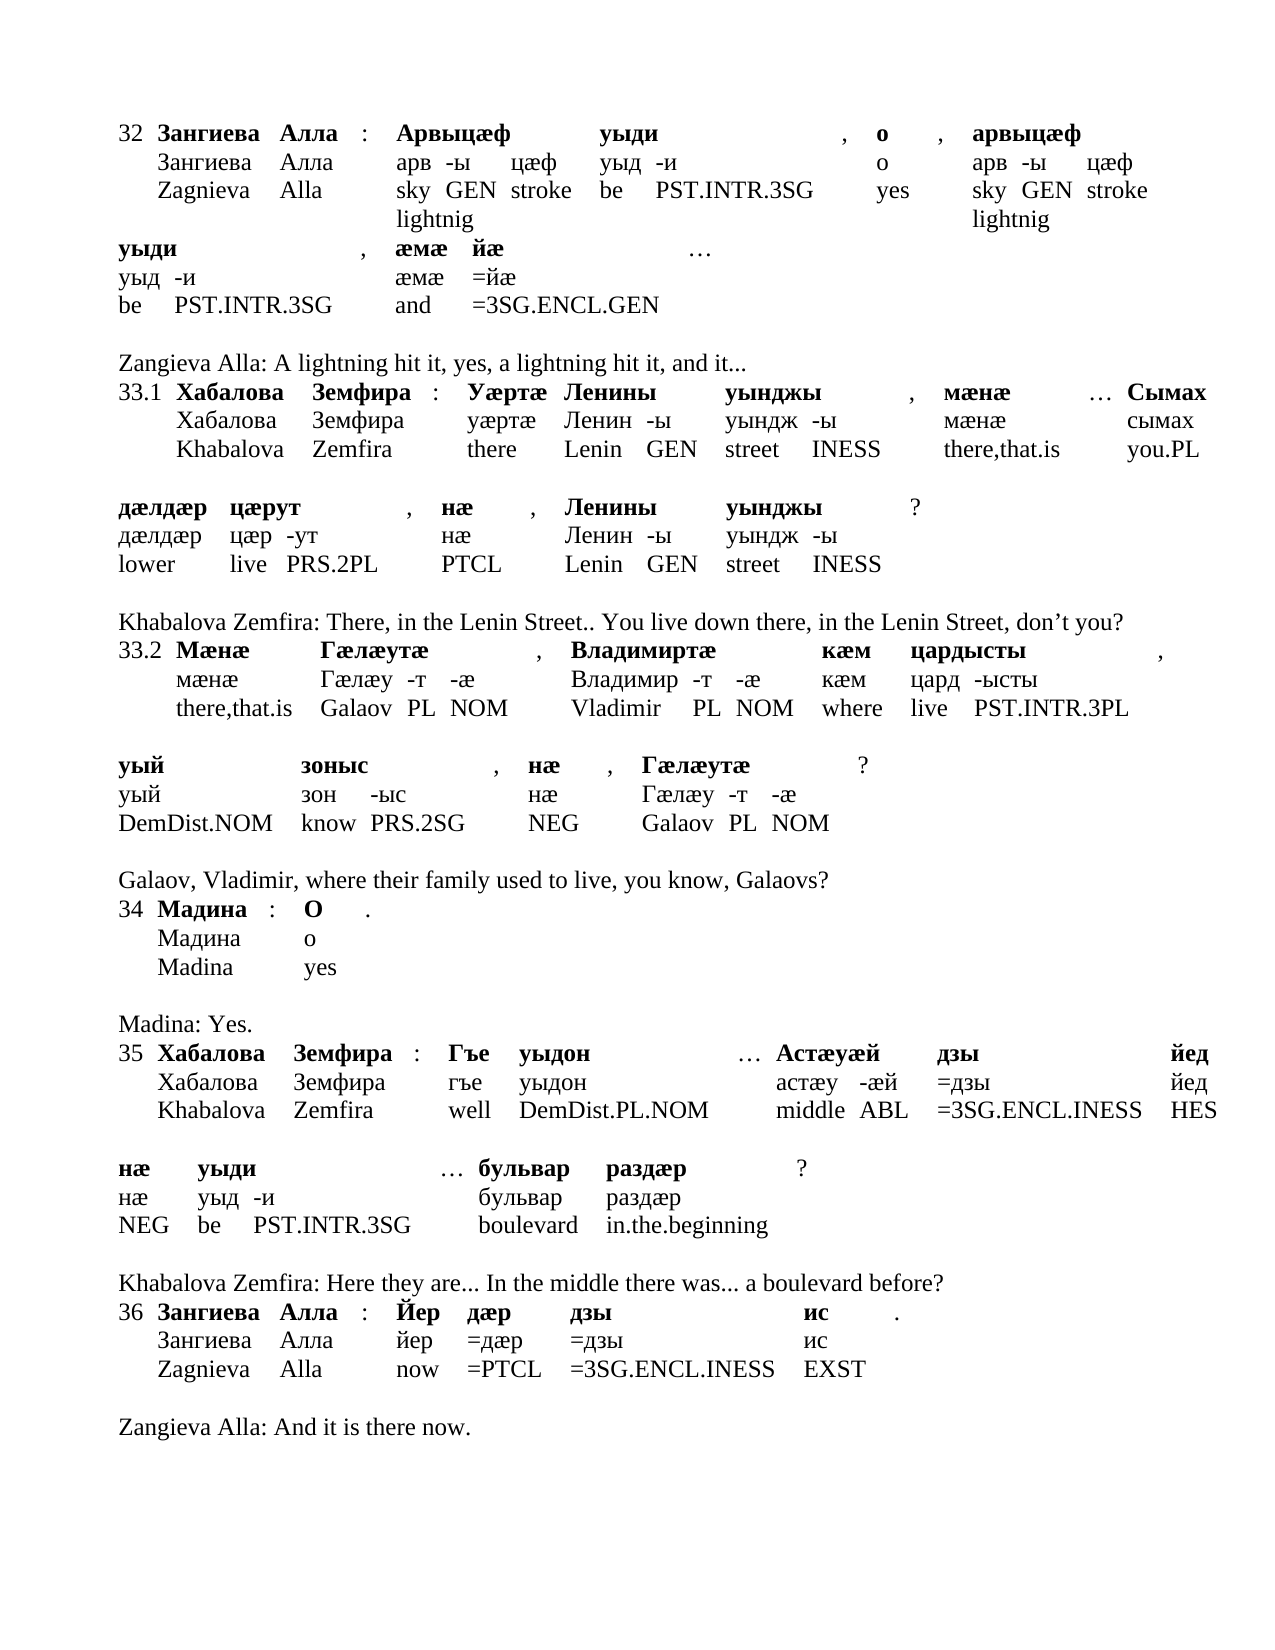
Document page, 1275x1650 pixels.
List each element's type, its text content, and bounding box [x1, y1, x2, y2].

text нæ [118, 1153, 183, 1182]
text EXST [803, 1354, 866, 1383]
text … [737, 1038, 762, 1067]
text Galaov [320, 693, 393, 722]
text нæ [528, 751, 593, 779]
text йæ [472, 233, 673, 262]
text ? [909, 492, 931, 521]
text , [1157, 636, 1178, 664]
text Алла [279, 1326, 334, 1354]
text -ы [1021, 147, 1073, 176]
text lightnig [972, 204, 1162, 233]
text 35 [118, 1038, 143, 1067]
text middle [776, 1096, 845, 1124]
text цардысты [910, 636, 1143, 664]
text мæнæ [176, 664, 292, 693]
text Lenin [564, 549, 633, 578]
text уынджы [726, 492, 896, 521]
text уæртæ [467, 406, 536, 434]
text мæнæ [943, 377, 1074, 406]
text кæм [822, 664, 883, 693]
text live [910, 693, 960, 722]
text -æ [450, 664, 508, 693]
text 33.1 [118, 377, 162, 406]
text ис [803, 1297, 880, 1326]
text ABL [859, 1096, 909, 1124]
text lower [118, 549, 202, 578]
text well [448, 1096, 491, 1124]
text =йæ [472, 262, 660, 291]
text Khabalova Zemfira: There, in the Lenin Street.. You live down there, in the Lenin Street, don’t you? [118, 607, 1249, 636]
text -и [655, 147, 814, 176]
text DemDist.NOM [118, 808, 273, 837]
text INESS [812, 549, 882, 578]
text дзы [937, 1038, 1157, 1067]
text Ленин [564, 521, 633, 549]
text Земфира [293, 1038, 399, 1067]
text , [406, 492, 427, 521]
text уындж [726, 521, 798, 549]
text PST.INTR.3SG [253, 1211, 412, 1239]
text Alla [279, 1354, 334, 1383]
text -и [253, 1182, 412, 1211]
text : [269, 894, 290, 923]
text , [909, 377, 930, 406]
text Гæлæу [320, 664, 393, 693]
text GEN [1021, 176, 1073, 204]
text in.the.beginning [606, 1211, 768, 1239]
text NOM [450, 693, 508, 722]
text Арвыцæф [396, 118, 586, 147]
text Мадина [157, 923, 241, 952]
text Madina [157, 952, 241, 981]
text be [118, 291, 160, 319]
text , [841, 118, 862, 147]
text GEN [445, 176, 497, 204]
text нæ [441, 492, 516, 521]
text 33.2 [118, 636, 162, 664]
text PL [407, 693, 436, 722]
text Zagnieva [157, 176, 252, 204]
text уый [118, 751, 287, 779]
text Земфира [312, 377, 418, 406]
text =3SG.ENCL.INESS [570, 1354, 776, 1383]
text boulevard [478, 1211, 578, 1239]
text уыд [197, 1182, 239, 1211]
text know [301, 808, 356, 837]
text HES [1170, 1096, 1218, 1124]
text уыди [118, 233, 346, 262]
text , [536, 636, 557, 664]
text be [599, 176, 642, 204]
text Galaov, Vladimir, where their family used to live, you know, Galaovs? [118, 866, 1249, 894]
text арв [396, 147, 432, 176]
text DemDist.PL.NOM [519, 1096, 709, 1124]
text уый [118, 779, 273, 808]
text о [303, 923, 337, 952]
text where [822, 693, 883, 722]
text 34 [118, 894, 143, 923]
text уындж [725, 406, 798, 434]
text цард [910, 664, 960, 693]
text 36 [118, 1297, 143, 1326]
text you.PL [1127, 434, 1200, 463]
text -т [728, 779, 758, 808]
text -ысты [974, 664, 1129, 693]
text Йер [396, 1297, 453, 1326]
text . [364, 894, 386, 923]
text Зангиева [157, 1326, 252, 1354]
text =3SG.ENCL.GEN [472, 291, 660, 319]
text … [1088, 377, 1113, 406]
text Galaov [642, 808, 714, 837]
text Астæуæй [776, 1038, 923, 1067]
text астæу [776, 1067, 845, 1096]
text , [937, 118, 958, 147]
text sky [396, 176, 432, 204]
text арвыцæф [972, 118, 1162, 147]
text Зангиева [157, 147, 252, 176]
text PST.INTR.3SG [655, 176, 814, 204]
text -ы [812, 521, 882, 549]
text -æ [771, 779, 830, 808]
text Мæнæ [176, 636, 306, 664]
text Alla [279, 176, 334, 204]
text Ленины [564, 377, 711, 406]
text дæлдæр [118, 492, 216, 521]
text ? [857, 751, 878, 779]
text дæр [467, 1297, 556, 1326]
text сымах [1127, 406, 1200, 434]
text уынджы [725, 377, 895, 406]
text цæф [511, 147, 572, 176]
text =PTCL [467, 1354, 542, 1383]
text NOM [736, 693, 794, 722]
text Хабалова [176, 377, 298, 406]
text now [396, 1354, 439, 1383]
text Земфира [312, 406, 404, 434]
text Khabalova Zemfira: Here they are... In the middle there was... a boulevard before? [118, 1268, 1249, 1297]
text мæнæ [943, 406, 1060, 434]
text уыд [599, 147, 642, 176]
text : [432, 377, 453, 406]
text : [361, 118, 382, 147]
text -т [407, 664, 436, 693]
text ис [803, 1326, 866, 1354]
text Lenin [564, 434, 632, 463]
text -ы [647, 521, 698, 549]
text -ут [286, 521, 378, 549]
text sky [972, 176, 1008, 204]
text Khabalova [157, 1096, 265, 1124]
text lightnig [396, 204, 586, 233]
text -ы [445, 147, 497, 176]
text Алла [279, 118, 347, 147]
text NEG [118, 1211, 169, 1239]
text Zemfira [293, 1096, 386, 1124]
text Гъе [448, 1038, 505, 1067]
text Гæлæутæ [320, 636, 522, 664]
text йед [1170, 1038, 1232, 1067]
text дзы [570, 1297, 789, 1326]
text Владимиртæ [571, 636, 808, 664]
text GEN [647, 549, 698, 578]
text =дæр [467, 1326, 542, 1354]
text Хабалова [157, 1067, 265, 1096]
text уыдон [519, 1038, 723, 1067]
text and [395, 291, 444, 319]
text stroke [1087, 176, 1148, 204]
text PRS.2PL [286, 549, 378, 578]
text -ыс [370, 779, 465, 808]
text зон [301, 779, 356, 808]
text раздæр [606, 1153, 782, 1182]
text йер [396, 1326, 439, 1354]
text Уæртæ [467, 377, 550, 406]
text Сымах [1127, 377, 1214, 406]
text stroke [511, 176, 572, 204]
text арв [972, 147, 1008, 176]
text PL [692, 693, 722, 722]
text GEN [646, 434, 697, 463]
text Мадина [157, 894, 255, 923]
text yes [876, 176, 910, 204]
text гъе [448, 1067, 491, 1096]
text PTCL [441, 549, 502, 578]
text Хабалова [157, 1038, 279, 1067]
text : [413, 1038, 434, 1067]
text Владимир [571, 664, 679, 693]
text кæм [822, 636, 897, 664]
text нæ [528, 779, 579, 808]
text Земфира [293, 1067, 386, 1096]
text , [530, 492, 551, 521]
text о [876, 118, 923, 147]
text Vladimir [571, 693, 679, 722]
text бульвар [478, 1182, 578, 1211]
text Zemfira [312, 434, 404, 463]
text ? [796, 1153, 817, 1182]
text be [197, 1211, 239, 1239]
text PRS.2SG [370, 808, 465, 837]
text о [876, 147, 910, 176]
text йед [1170, 1067, 1218, 1096]
text , [607, 751, 628, 779]
text PST.INTR.3PL [974, 693, 1129, 722]
text Zangieva Alla: And it is there now. [118, 1412, 1249, 1441]
text -ы [812, 406, 881, 434]
text цæрут [229, 492, 392, 521]
text =дзы [570, 1326, 776, 1354]
text -æй [859, 1067, 909, 1096]
text нæ [118, 1182, 169, 1211]
text Ленины [564, 492, 712, 521]
text Zagnieva [157, 1354, 252, 1383]
text PL [728, 808, 758, 837]
text Алла [279, 147, 334, 176]
text зоныс [301, 751, 479, 779]
text Зангиева [157, 1297, 266, 1326]
text Madina: Yes. [118, 1009, 1249, 1038]
text . [893, 1297, 914, 1326]
text Khabalova [176, 434, 284, 463]
text -т [692, 664, 722, 693]
text бульвар [478, 1153, 592, 1182]
text =3SG.ENCL.INESS [937, 1096, 1143, 1124]
text Гæлæу [642, 779, 714, 808]
text PST.INTR.3SG [174, 291, 333, 319]
text there,that.is [176, 693, 292, 722]
text NOM [771, 808, 830, 837]
text live [229, 549, 272, 578]
text Зангиева [157, 118, 266, 147]
text дæлдæр [118, 521, 202, 549]
text NEG [528, 808, 579, 837]
text -и [174, 262, 333, 291]
text yes [303, 952, 337, 981]
text … [687, 233, 712, 262]
text , [493, 751, 514, 779]
text =дзы [937, 1067, 1143, 1096]
text street [726, 549, 798, 578]
text there [467, 434, 536, 463]
text 32 [118, 118, 143, 147]
text нæ [441, 521, 502, 549]
text -æ [736, 664, 794, 693]
text уыдон [519, 1067, 709, 1096]
text раздæр [606, 1182, 768, 1211]
text уыди [599, 118, 828, 147]
text … [439, 1153, 464, 1182]
text уыди [197, 1153, 426, 1182]
text уыд [118, 262, 160, 291]
text , [360, 233, 381, 262]
text Гæлæутæ [642, 751, 844, 779]
text æмæ [395, 262, 444, 291]
text Алла [279, 1297, 347, 1326]
text there,that.is [943, 434, 1060, 463]
text street [725, 434, 798, 463]
text Ленин [564, 406, 632, 434]
text : [361, 1297, 382, 1326]
text Хабалова [176, 406, 284, 434]
text цæф [1087, 147, 1148, 176]
text æмæ [395, 233, 458, 262]
text Zangieva Alla: A lightning hit it, yes, a lightning hit it, and it... [118, 348, 1249, 377]
text -ы [646, 406, 697, 434]
text цæр [229, 521, 272, 549]
text INESS [812, 434, 881, 463]
text О [303, 894, 351, 923]
